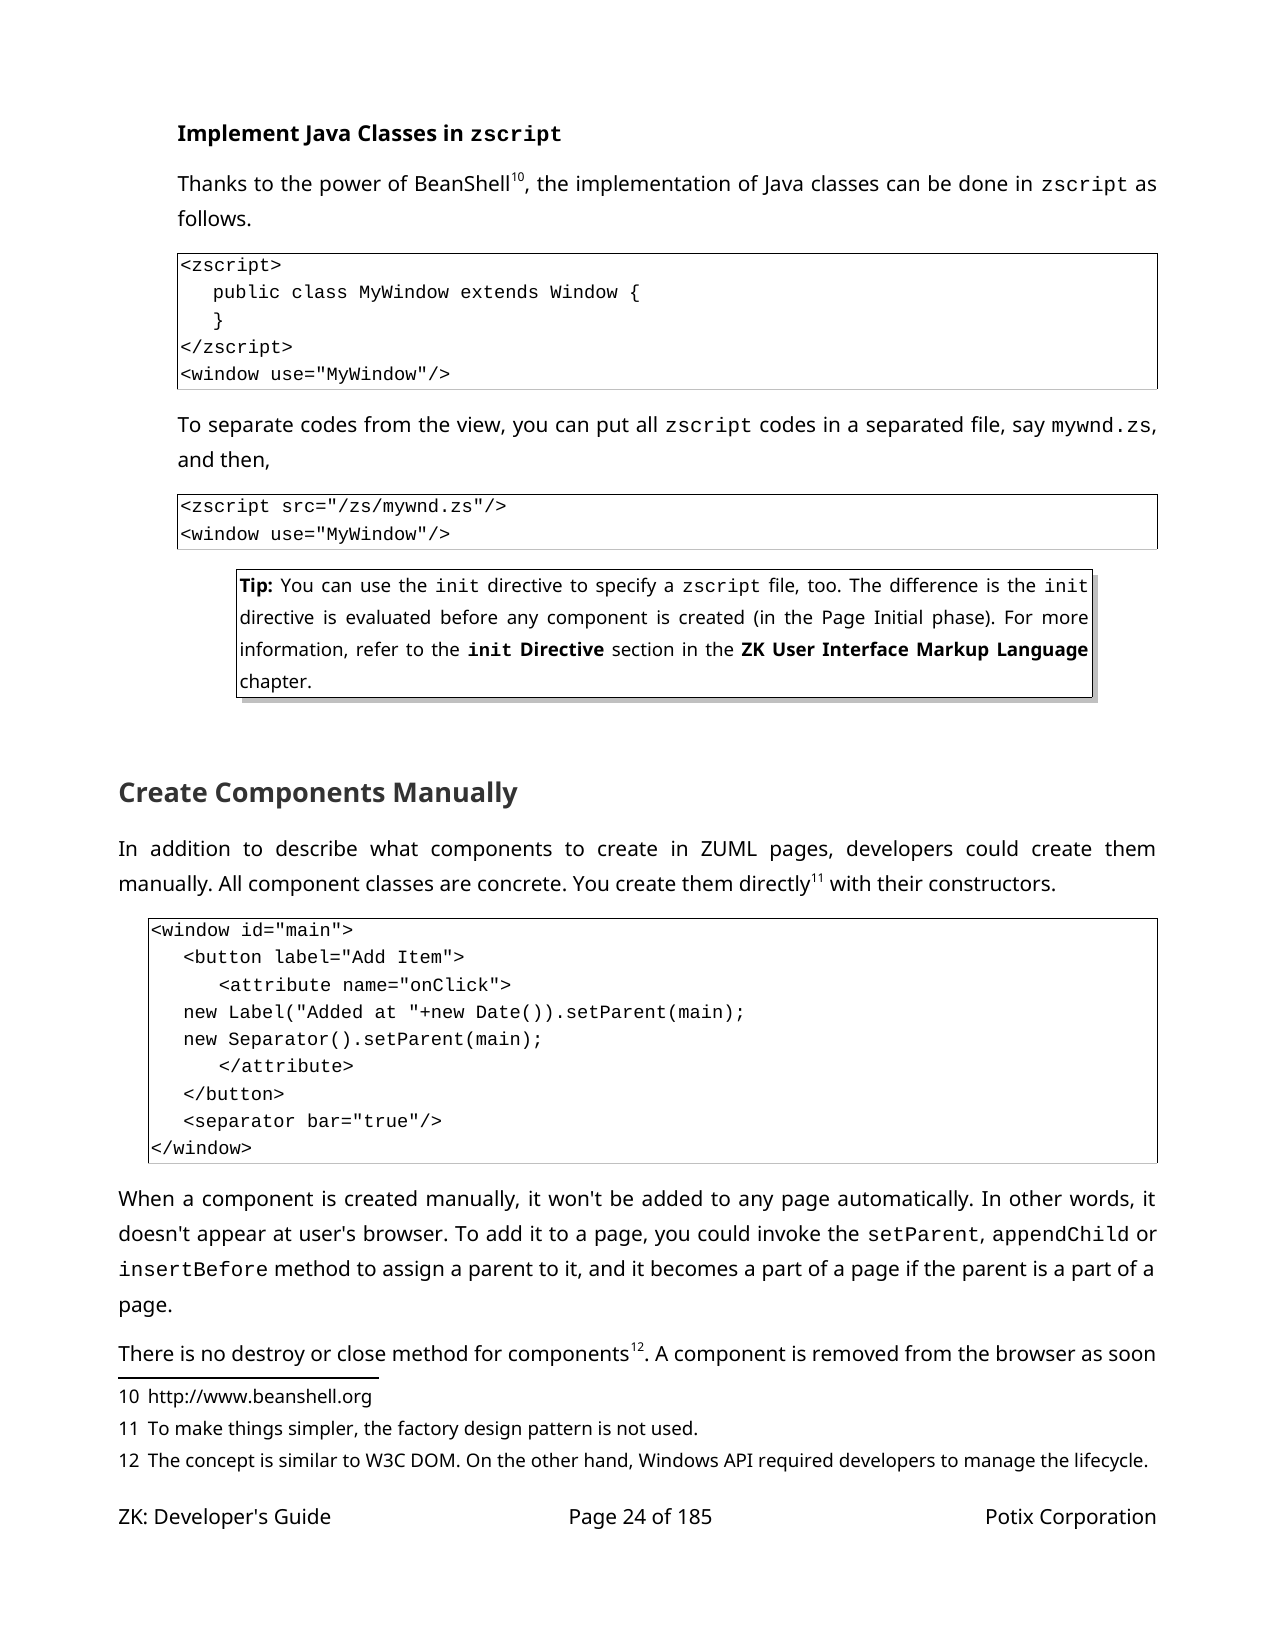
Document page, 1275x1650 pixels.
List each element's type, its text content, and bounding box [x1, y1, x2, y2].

text There is no destroy or close method for components. A component is removed from the browser as soon [118, 1339, 1157, 1367]
text </attribute> [149, 1054, 1157, 1078]
subtitle Implement Java Classes in zscript [177, 118, 1157, 148]
text Thanks to the power of BeanShell, the implementation of Java classes can be done in zscript as follows. [177, 169, 1157, 233]
text In addition to describe what components to create in ZUML pages, developers could create them manually. All component classes are concrete. You create them directly with their constructors. [118, 834, 1157, 898]
text } [178, 308, 1157, 332]
text To separate codes from the view, you can put all zscript codes in a separated file, say mywnd.zs, and then, [177, 410, 1157, 474]
text http://www.beanshell.org [118, 1384, 1157, 1409]
text public class MyWindow extends Window { [178, 280, 1157, 305]
text </zscript> [178, 335, 1157, 359]
text <zscript src="/zs/mywnd.zs"/> [178, 495, 1157, 518]
text new Label("Added at "+new Date()).setParent(main); [149, 1000, 1157, 1024]
text <button label="Add Item"> [149, 945, 1157, 970]
text <window use="MyWindow"/> [178, 362, 1157, 389]
text <separator bar="true"/> [149, 1108, 1157, 1133]
text </window> [149, 1136, 1157, 1163]
text The concept is similar to W3C DOM. On the other hand, Windows API required developers to manage the lifecycle. [118, 1447, 1157, 1473]
text <window id="main"> [149, 919, 1157, 942]
text <window use="MyWindow"/> [178, 521, 1157, 549]
text <attribute name="onClick"> [149, 973, 1157, 997]
text </button> [149, 1081, 1157, 1106]
text <zscript> [178, 254, 1157, 277]
subtitle Create Components Manually [118, 774, 1157, 811]
text new Separator().setParent(main); [149, 1027, 1157, 1051]
text When a component is created manually, it won't be added to any page automatically. In other words, it doesn't appear at user's browser. To add it to a page, you could invoke the setParent, appendChild or insertBefore method to assign a parent to it, and it becomes a part of a page if the parent is a part of a page. [118, 1184, 1157, 1318]
text Tip: You can use the init directive to specify a zscript file, too. The difference is the init directive is evaluated before any component is created (in the Page Initial phase). For more information, refer to the init Directive section in the ZK User Interface Markup Language chapter. [237, 570, 1092, 697]
text To make things simpler, the factory design pattern is not used. [118, 1416, 1157, 1441]
